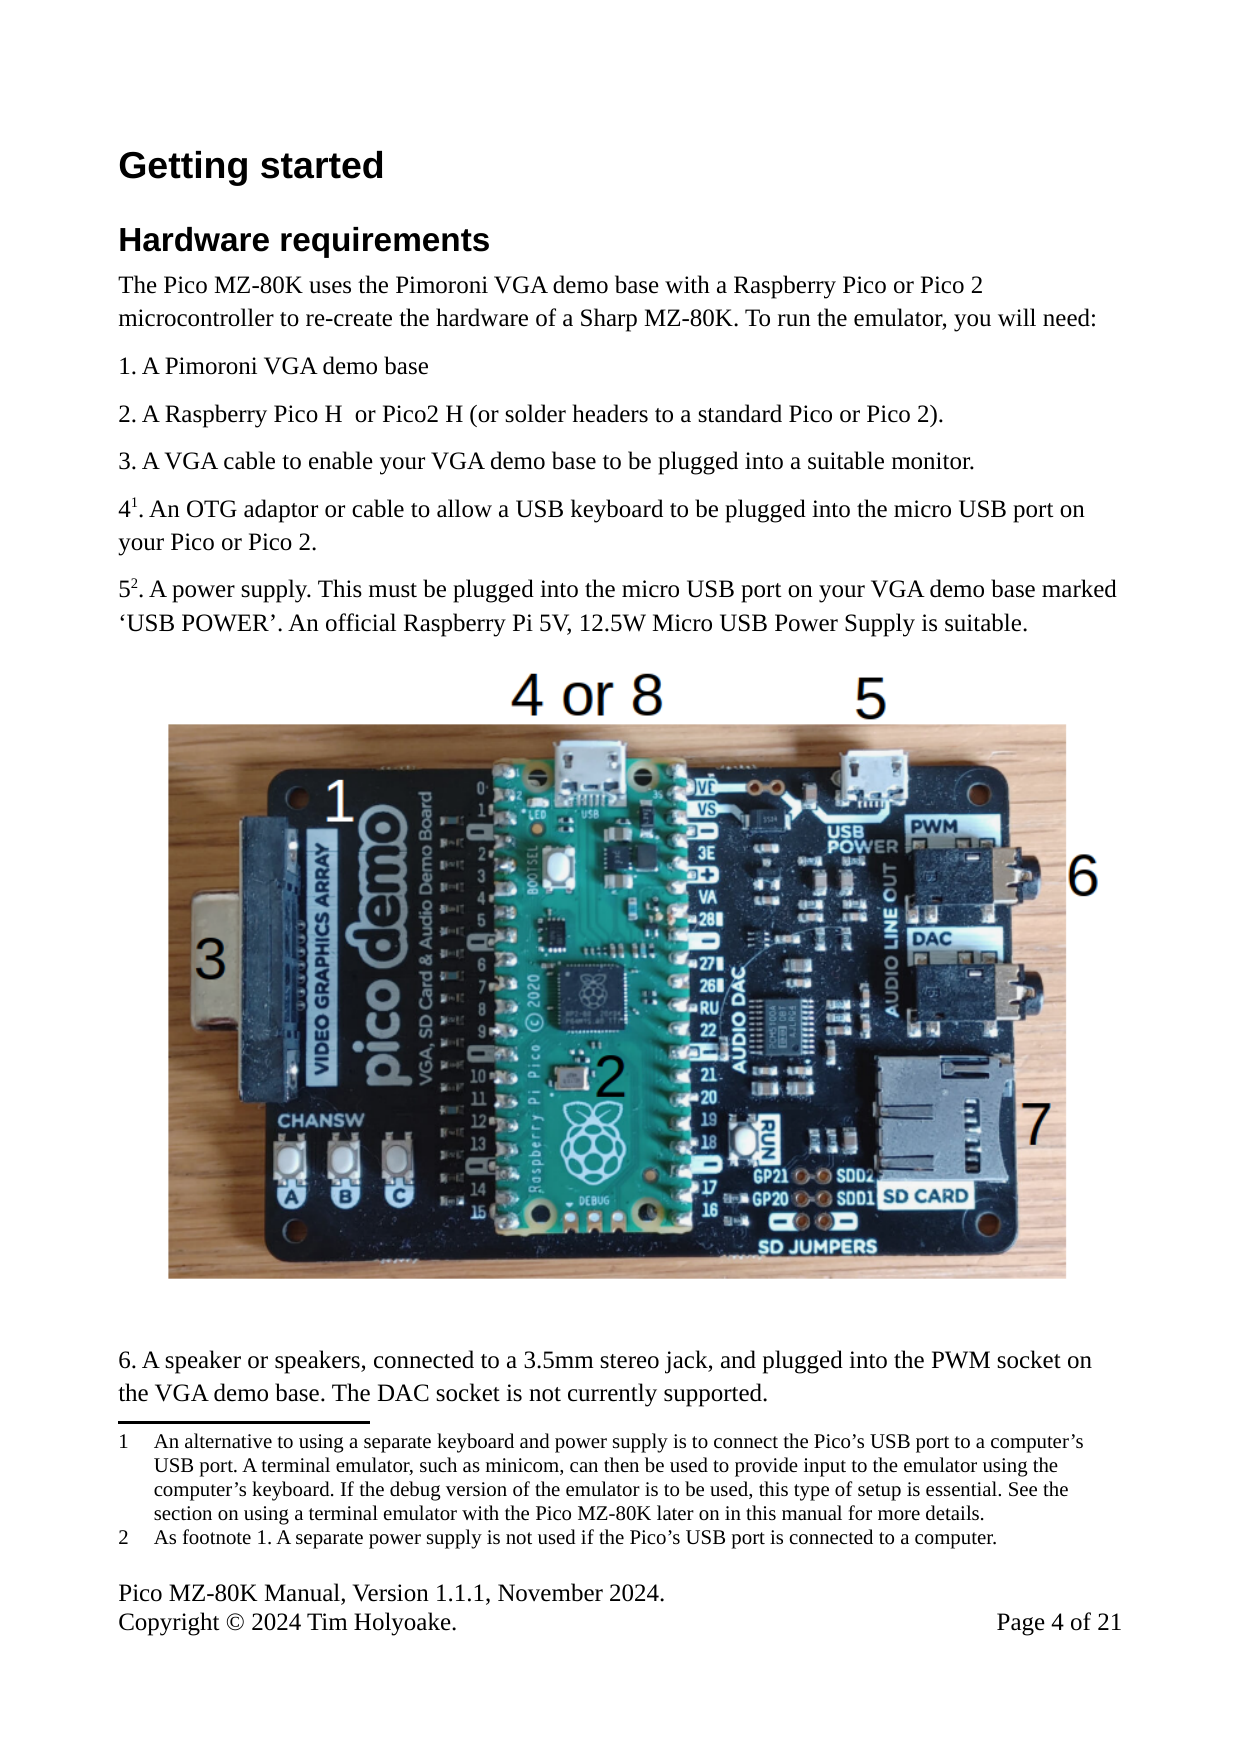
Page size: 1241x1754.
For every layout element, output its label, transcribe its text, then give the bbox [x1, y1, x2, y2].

text 6. A speaker or speakers, connected to a 3.5mm stereo jack, and plugged into the PWM socket on the VGA demo base. The DAC socket is not currently supported. [118, 1342, 1122, 1407]
text 4. An OTG adaptor or cable to allow a USB keyboard to be plugged into the micro USB port on your Pico or Pico 2. [118, 494, 1122, 556]
text As footnote 1. A separate power supply is not used if the Pico’s USB port is connected to a computer. [118, 1525, 1122, 1549]
text 2. A Raspberry Pico H or Pico2 H (or solder headers to a standard Pico or Pico 2). [118, 399, 1122, 427]
text 3. A VGA cable to enable your VGA demo base to be plugged into a suitable monitor. [118, 446, 1122, 475]
text 5. A power supply. This must be plugged into the micro USB port on your VGA demo base marked ‘USB POWER’. An official Raspberry Pi 5V, 12.5W Micro USB Power Supply is suitable. [118, 574, 1122, 636]
text The Pico MZ-80K uses the Pimoroni VGA demo base with a Raspberry Pico or Pico 2 microcontroller to re-create the hardware of a Sharp MZ-80K. To run the emulator, you will need: [118, 271, 1122, 332]
subtitle Hardware requirements [118, 219, 1122, 258]
text An alternative to using a separate keyboard and power supply is to connect the Pico’s USB port to a computer’s USB port. A terminal emulator, such as minicom, can then be used to provide input to the emulator using the computer’s keyboard. If the debug version of the emulator is to be used, this type of setup is essential. See the section on using a terminal emulator with the Pico MZ-80K later on in this manual for more details. [118, 1428, 1122, 1525]
picture [118, 655, 1123, 1342]
subtitle Getting started [118, 143, 1122, 186]
text 1. A Pimoroni VGA demo base [118, 351, 1122, 380]
